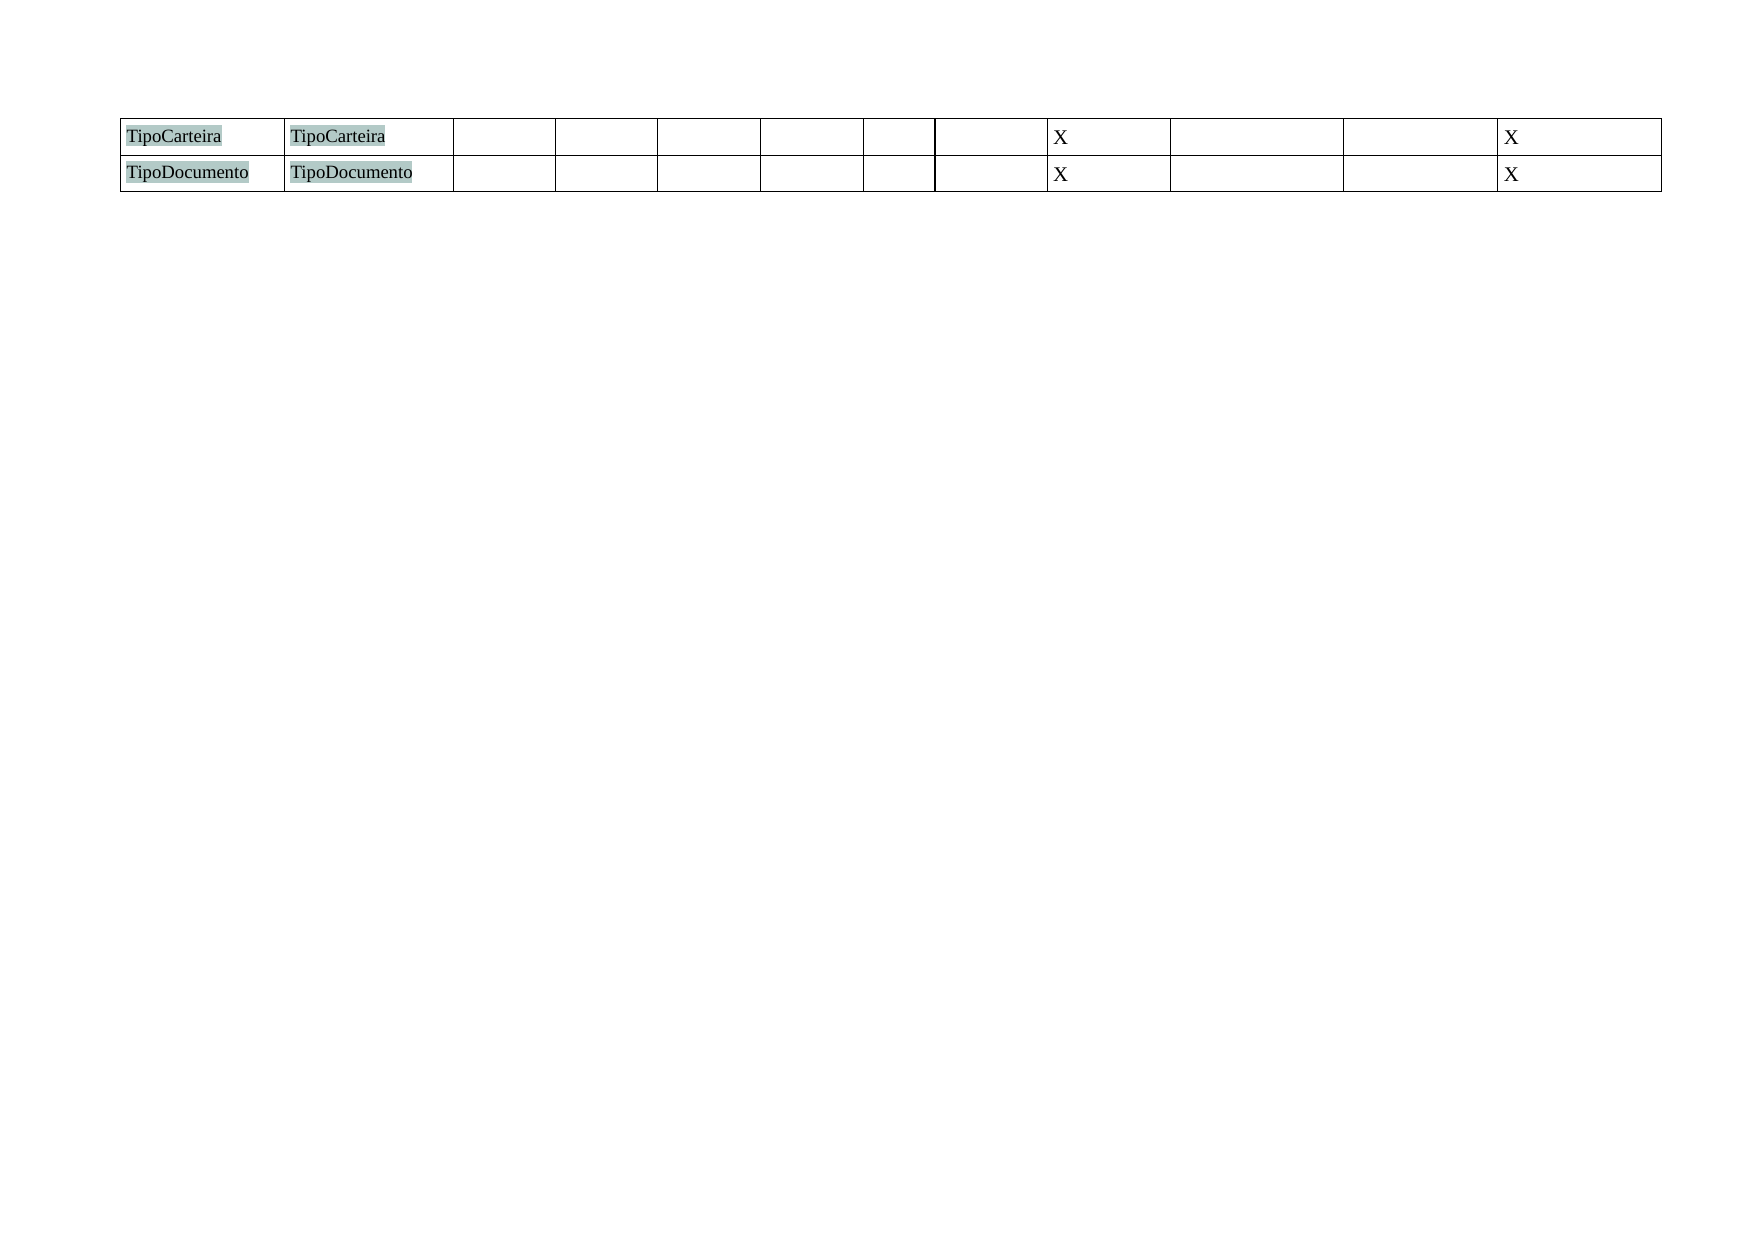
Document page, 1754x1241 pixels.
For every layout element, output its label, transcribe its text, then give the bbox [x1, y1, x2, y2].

table_cell [761, 119, 863, 155]
table_cell [454, 156, 555, 191]
table_cell [1171, 156, 1343, 191]
table_cell [556, 119, 657, 155]
table_cell TipoCarteira [285, 119, 453, 155]
table_cell X [1048, 156, 1170, 191]
table_cell TipoDocumento [285, 156, 453, 191]
table_cell [1344, 156, 1497, 191]
table_cell [454, 119, 555, 155]
table_cell [658, 156, 760, 191]
table_cell [864, 156, 934, 191]
table_cell [936, 156, 1047, 191]
table_cell TipoDocumento [121, 156, 284, 191]
table_cell [1344, 119, 1497, 155]
table_cell X [1048, 119, 1170, 155]
table_cell [864, 119, 934, 155]
table_cell [658, 119, 760, 155]
table_cell [1171, 119, 1343, 155]
table_cell TipoCarteira [121, 119, 284, 155]
table_cell [761, 156, 863, 191]
table_cell X [1498, 156, 1661, 191]
table_cell [936, 119, 1047, 155]
table_cell X [1498, 119, 1661, 155]
table_cell [556, 156, 657, 191]
